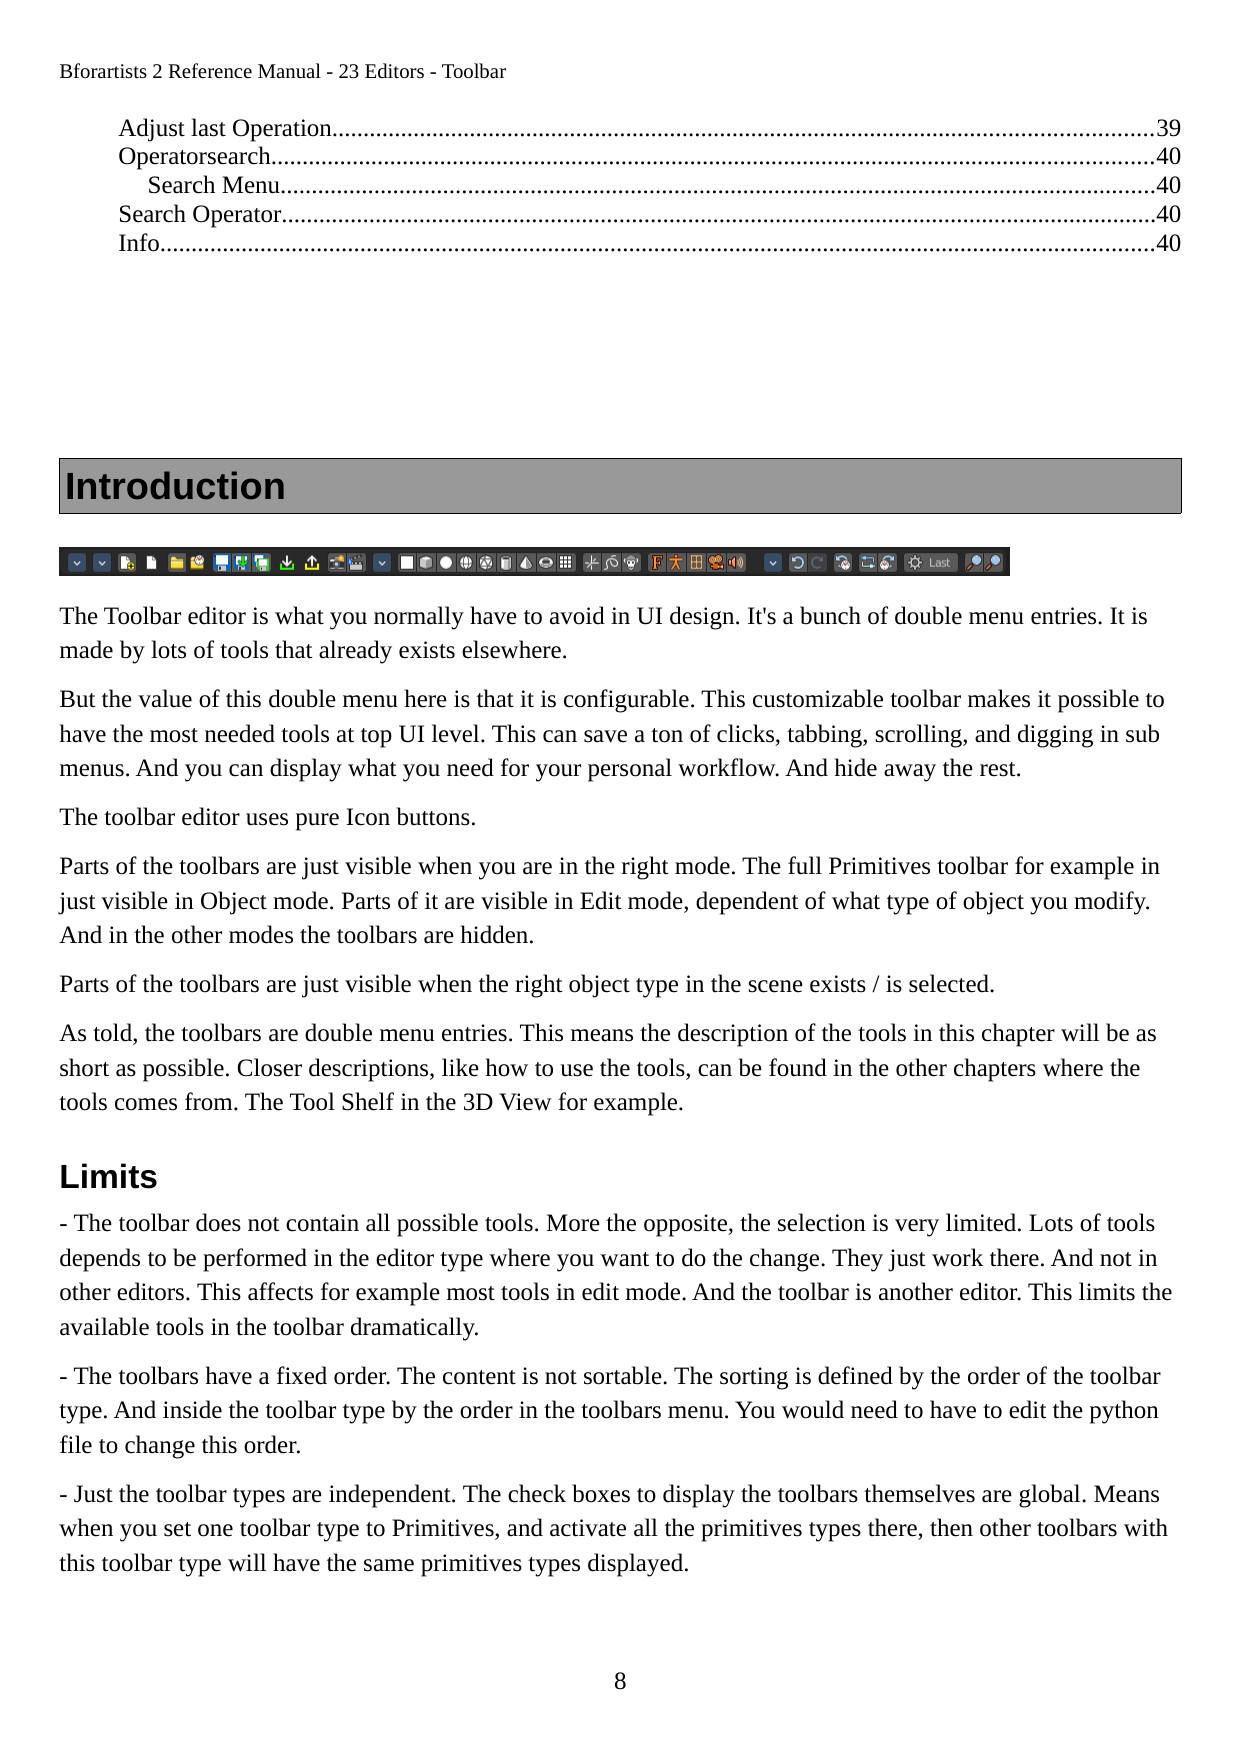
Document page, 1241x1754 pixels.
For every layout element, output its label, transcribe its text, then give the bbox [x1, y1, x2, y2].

text The toolbar editor uses pure Icon buttons. [59, 802, 1181, 831]
subtitle Limits [59, 1157, 1181, 1196]
text Parts of the toolbars are just visible when you are in the right mode. The full Primitives toolbar for example in just visible in Object mode. Parts of it are visible in Edit mode, dependent of what type of object you modify. And in the other modes the toolbars are hidden. [59, 851, 1181, 949]
text - The toolbar does not contain all possible tools. More the opposite, the selection is very limited. Lots of tools depends to be performed in the editor type where you want to do the change. They just work there. And not in other editors. This affects for example most tools in edit mode. And the toolbar is another editor. This limits the available tools in the toolbar dramatically. [59, 1208, 1181, 1341]
text Parts of the toolbars are just visible when the right object type in the scene exists / is selected. [59, 969, 1181, 998]
text As told, the toolbars are double menu entries. This means the description of the tools in this chapter will be as short as possible. Closer descriptions, like how to use the tools, can be found in the other chapters where the tools comes from. The Tool Shelf in the 3D View for example. [59, 1018, 1181, 1116]
text But the value of this double menu here is that it is configurable. This customizable toolbar makes it possible to have the most needed tools at top UI level. This can save a ton of clicks, tabbing, scrolling, and digging in sub menus. And you can display what you need for your personal workflow. And hide away the rest. [59, 684, 1181, 782]
picture [59, 547, 1010, 576]
text The Toolbar editor is what you normally have to avoid in UI design. It's a bunch of double menu entries. It is made by lots of tools that already exists elsewhere. [59, 601, 1181, 664]
text - Just the toolbar types are independent. The check boxes to display the toolbars themselves are global. Means when you set one toolbar type to Primitives, and activate all the primitives types there, then other toolbars with this toolbar type will have the same primitives types displayed. [59, 1479, 1181, 1577]
text Operatorsearch 40 [118, 141, 1181, 170]
text Search Menu 40 [147, 170, 1181, 199]
text Info 40 [118, 228, 1181, 256]
text Search Operator 40 [118, 199, 1181, 228]
text - The toolbars have a fixed order. The content is not sortable. The sorting is defined by the order of the toolbar type. And inside the toolbar type by the order in the toolbars menu. You would need to have to edit the python file to change this order. [59, 1361, 1181, 1459]
text Adjust last Operation 39 [118, 113, 1181, 141]
table_header Introduction [60, 459, 1181, 513]
